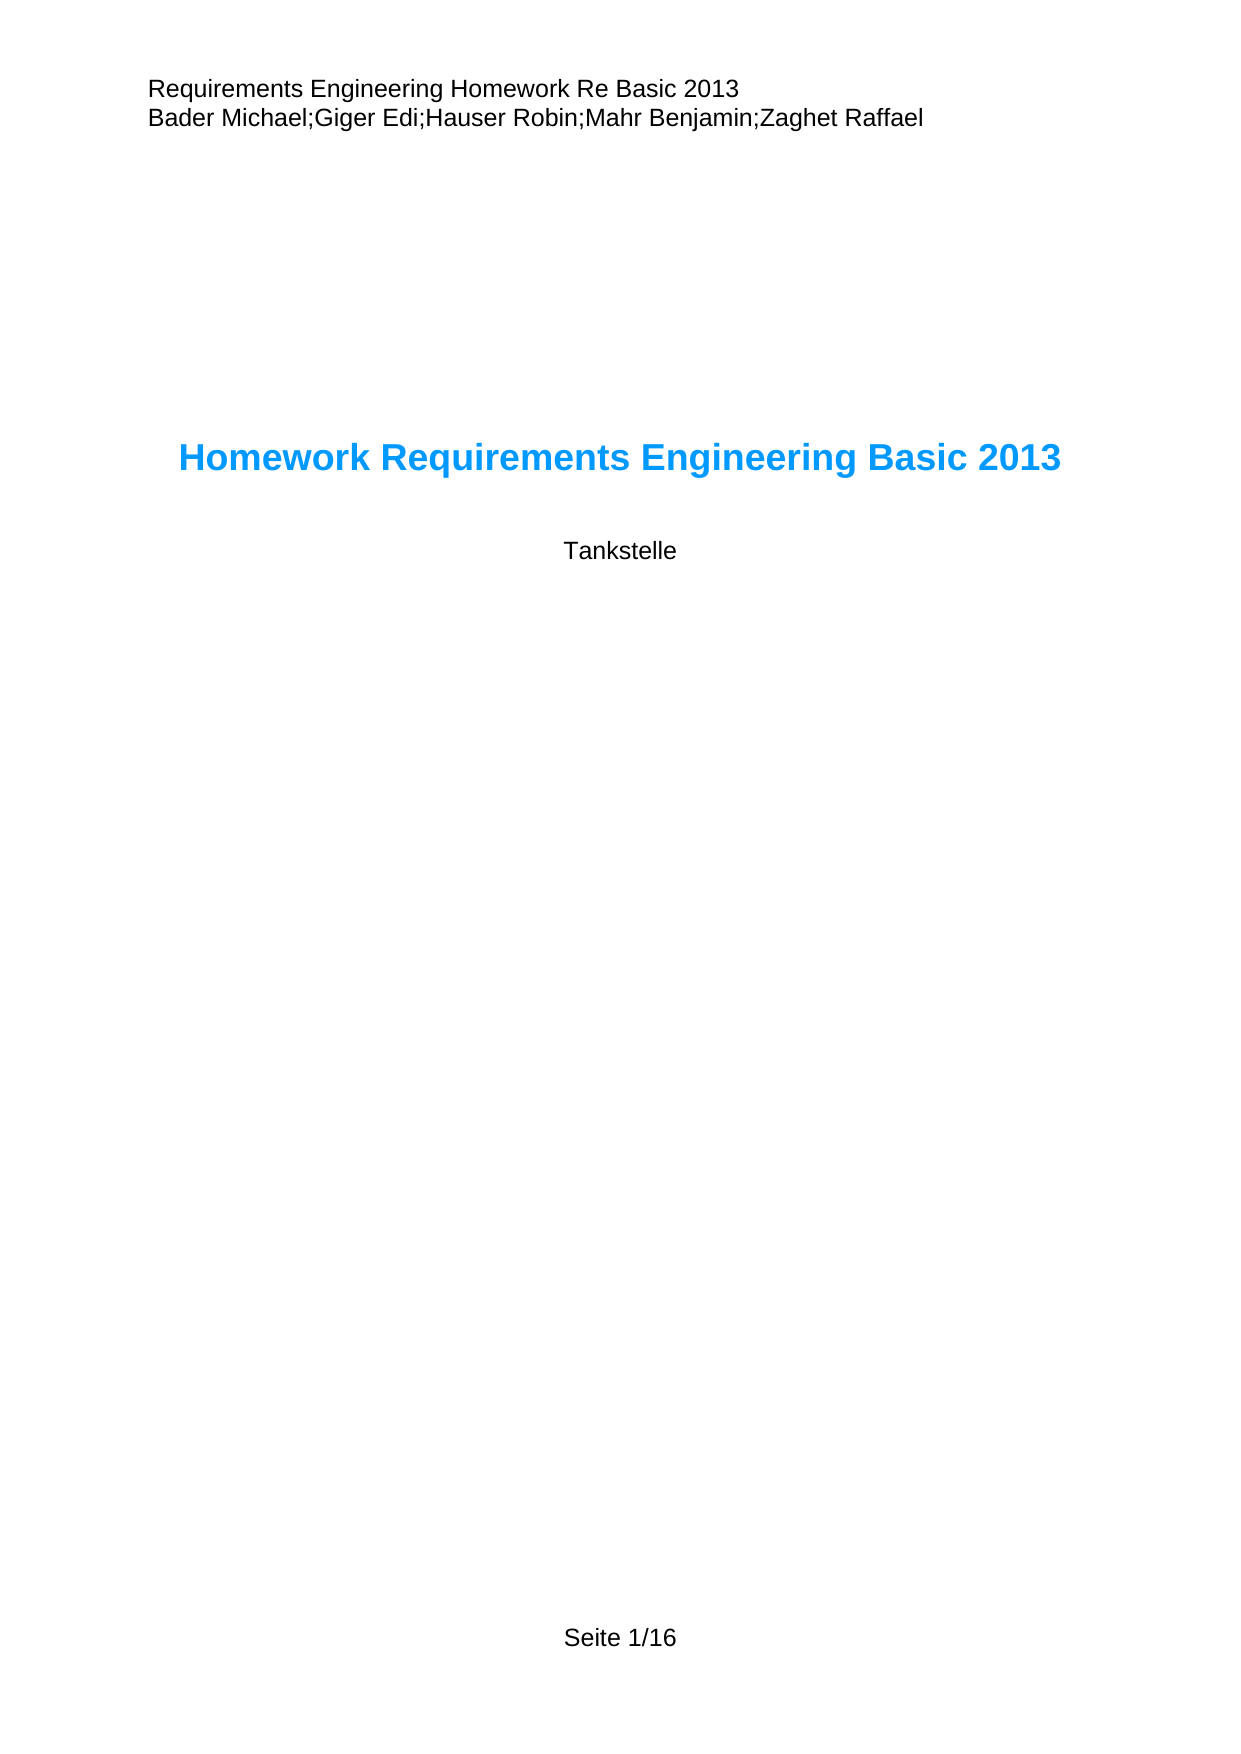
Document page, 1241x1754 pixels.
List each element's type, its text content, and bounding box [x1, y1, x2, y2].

title Homework Requirements Engineering Basic 2013 [148, 435, 1093, 478]
text Tankstelle [148, 536, 1093, 564]
